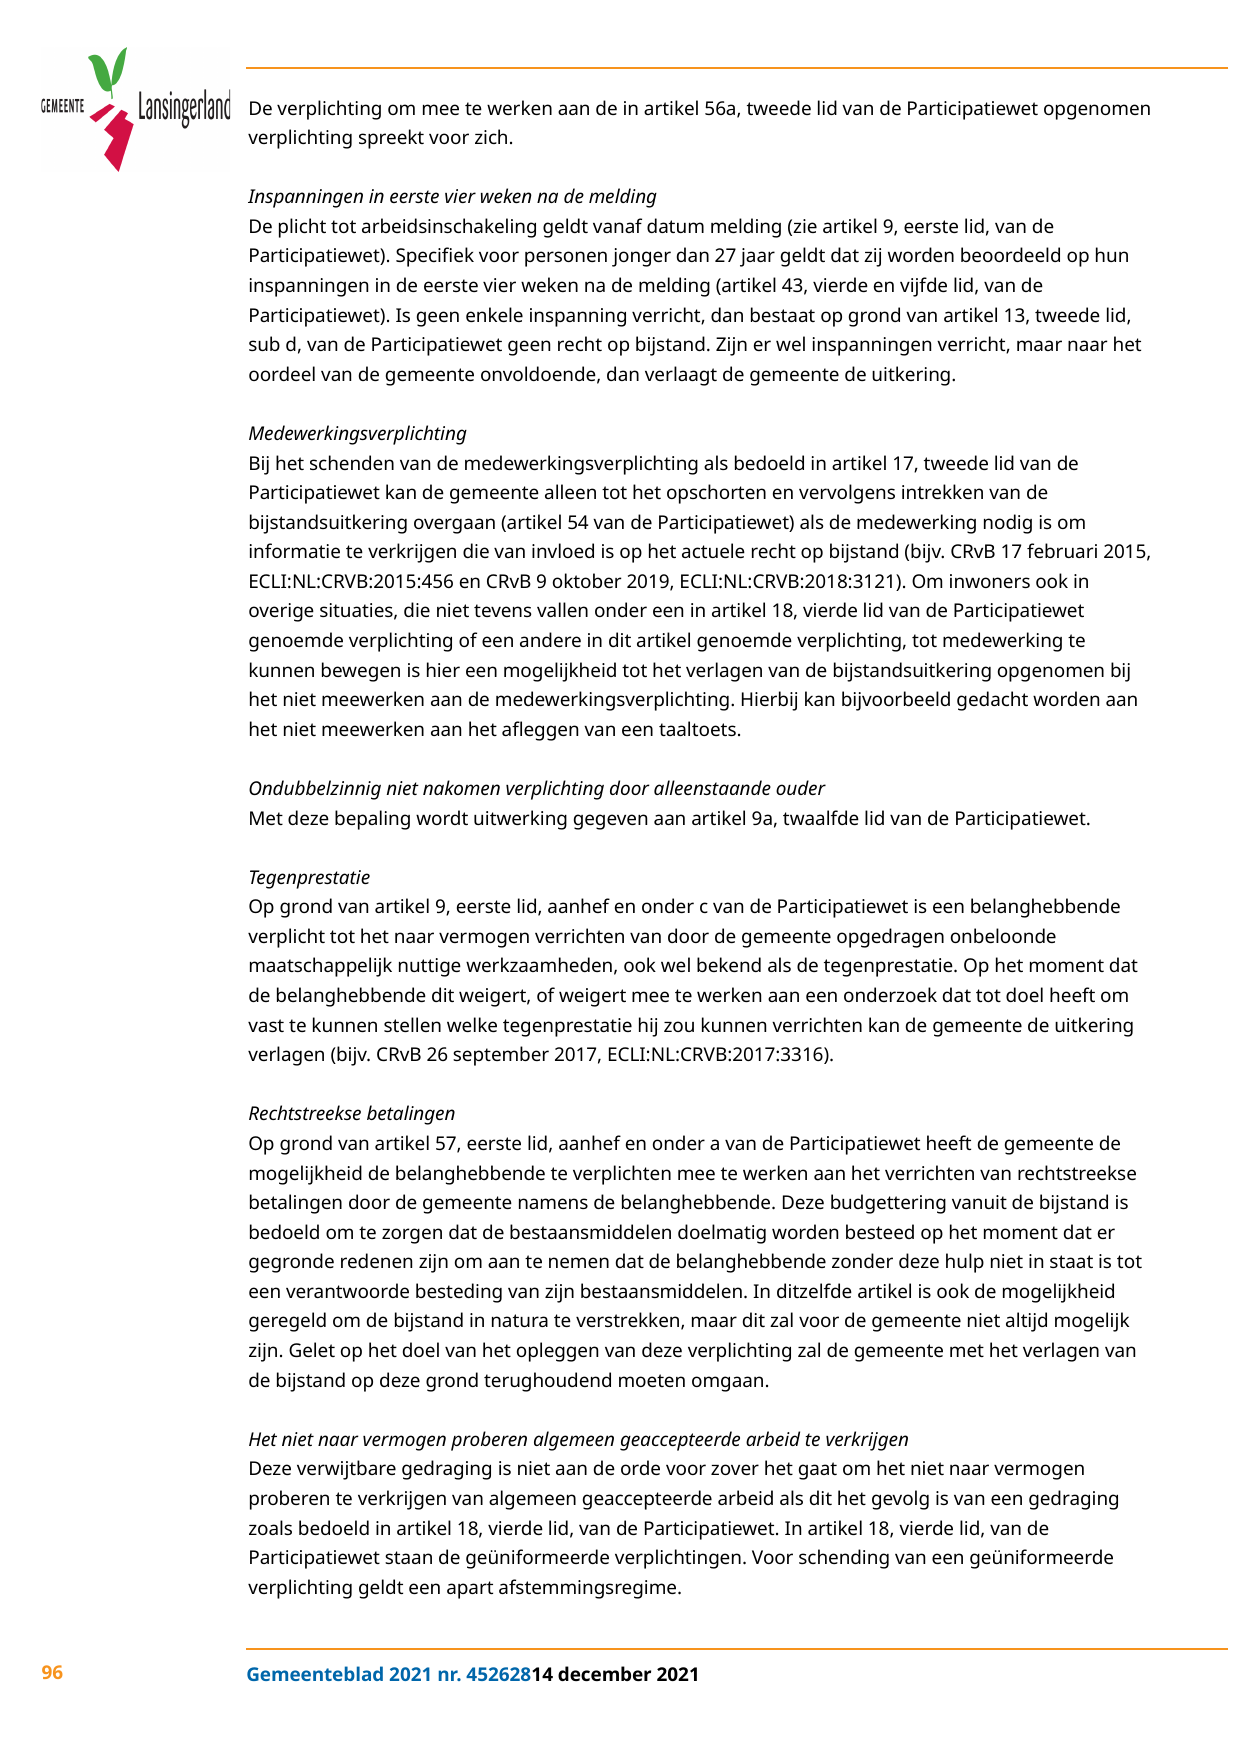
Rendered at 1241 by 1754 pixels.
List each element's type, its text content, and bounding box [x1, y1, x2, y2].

text Inspanningen in eerste vier weken na de melding [248, 183, 1152, 209]
text Ondubbelzinnig niet nakomen verplichting door alleenstaande ouder [248, 775, 1152, 801]
picture [41, 47, 231, 172]
text De verplichting om mee te werken aan de in artikel 56a, tweede lid van de Participatiewet opgenomen verplichting spreekt voor zich. [248, 95, 1152, 150]
text Met deze bepaling wordt uitwerking gegeven aan artikel 9a, twaalfde lid van de Participatiewet. [248, 805, 1152, 831]
text De plicht tot arbeidsinschakeling geldt vanaf datum melding (zie artikel 9, eerste lid, van de Participatiewet). Specifiek voor personen jonger dan 27 jaar geldt dat zij worden beoordeeld op hun inspanningen in de eerste vier weken na de melding (artikel 43, vierde en vijfde lid, van de Participatiewet). Is geen enkele inspanning verricht, dan bestaat op grond van artikel 13, tweede lid, sub d, van de Participatiewet geen recht op bijstand. Zijn er wel inspanningen verricht, maar naar het oordeel van de gemeente onvoldoende, dan verlaagt de gemeente de uitkering. [248, 213, 1152, 387]
text Bij het schenden van de medewerkingsverplichting als bedoeld in artikel 17, tweede lid van de Participatiewet kan de gemeente alleen tot het opschorten en vervolgens intrekken van de bijstandsuitkering overgaan (artikel 54 van de Participatiewet) als de medewerking nodig is om informatie te verkrijgen die van invloed is op het actuele recht op bijstand (bijv. CRvB 17 februari 2015, ECLI:NL:CRVB:2015:456 en CRvB 9 oktober 2019, ECLI:NL:CRVB:2018:3121). Om inwoners ook in overige situaties, die niet tevens vallen onder een in artikel 18, vierde lid van de Participatiewet genoemde verplichting of een andere in dit artikel genoemde verplichting, tot medewerking te kunnen bewegen is hier een mogelijkheid tot het verlagen van de bijstandsuitkering opgenomen bij het niet meewerken aan de medewerkingsverplichting. Hierbij kan bijvoorbeeld gedacht worden aan het niet meewerken aan het afleggen van een taaltoets. [248, 450, 1152, 742]
text Op grond van artikel 57, eerste lid, aanhef en onder a van de Participatiewet heeft de gemeente de mogelijkheid de belanghebbende te verplichten mee te werken aan het verrichten van rechtstreekse betalingen door de gemeente namens de belanghebbende. Deze budgettering vanuit de bijstand is bedoeld om te zorgen dat de bestaansmiddelen doelmatig worden besteed op het moment dat er gegronde redenen zijn om aan te nemen dat de belanghebbende zonder deze hulp niet in staat is tot een verantwoorde besteding van zijn bestaansmiddelen. In ditzelfde artikel is ook de mogelijkheid geregeld om de bijstand in natura te verstrekken, maar dit zal voor de gemeente niet altijd mogelijk zijn. Gelet op het doel van het opleggen van deze verplichting zal de gemeente met het verlagen van de bijstand op deze grond terughoudend moeten omgaan. [248, 1130, 1152, 1393]
text Tegenprestatie [248, 864, 1152, 890]
text Het niet naar vermogen proberen algemeen geaccepteerde arbeid te verkrijgen [248, 1426, 1152, 1452]
text Op grond van artikel 9, eerste lid, aanhef en onder c van de Participatiewet is een belanghebbende verplicht tot het naar vermogen verrichten van door de gemeente opgedragen onbeloonde maatschappelijk nuttige werkzaamheden, ook wel bekend als de tegenprestatie. Op het moment dat de belanghebbende dit weigert, of weigert mee te werken aan een onderzoek dat tot doel heeft om vast te kunnen stellen welke tegenprestatie hij zou kunnen verrichten kan de gemeente de uitkering verlagen (bijv. CRvB 26 september 2017, ECLI:NL:CRVB:2017:3316). [248, 893, 1152, 1067]
text Medewerkingsverplichting [248, 420, 1152, 446]
text Rechtstreekse betalingen [248, 1101, 1152, 1126]
text Deze verwijtbare gedraging is niet aan de orde voor zover het gaat om het niet naar vermogen proberen te verkrijgen van algemeen geaccepteerde arbeid als dit het gevolg is van een gedraging zoals bedoeld in artikel 18, vierde lid, van de Participatiewet. In artikel 18, vierde lid, van de Participatiewet staan de geüniformeerde verplichtingen. Voor schending van een geüniformeerde verplichting geldt een apart afstemmingsregime. [248, 1456, 1152, 1600]
